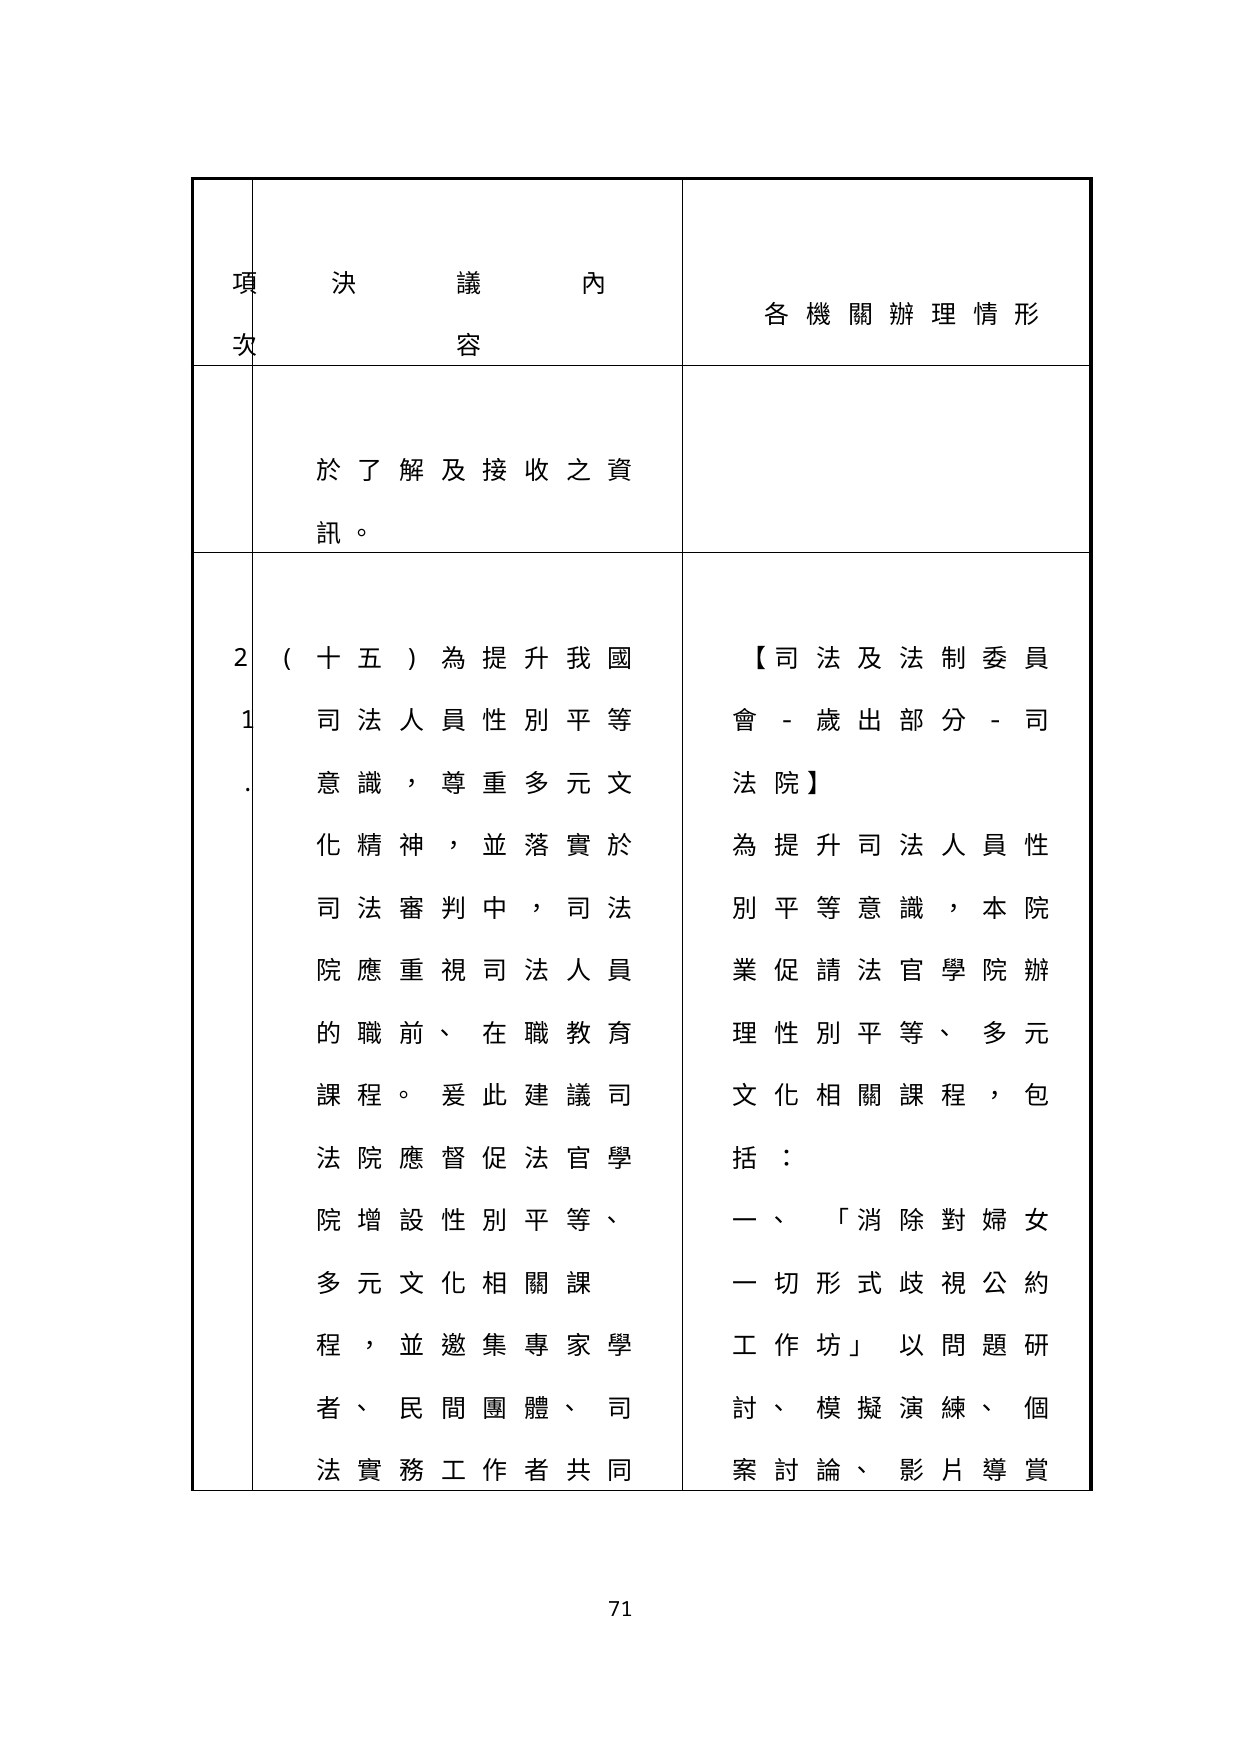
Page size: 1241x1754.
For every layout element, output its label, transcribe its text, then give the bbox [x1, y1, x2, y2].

table_header 項次 [194, 180, 252, 365]
table_cell 21. [194, 553, 252, 1490]
table_cell 於了解及接收之資訊。 [253, 366, 682, 552]
table_cell (十五)為提升我國司法人員性別平等意識，尊重多元文化精神，並落實於司法審判中，司法院應重視司法人員的職前、在職教育課程。爰此建議司法院應督促法官學院增設性別平等、多元文化相關課程，並邀集專家學者、民間團體、司法實務工作者共同 [253, 553, 682, 1490]
table_header 各機關辦理情形 [683, 180, 1089, 365]
table_cell [683, 366, 1089, 552]
table_cell 【司法及法制委員會-歲出部分-司法院】 為提升司法人員性別平等意識，本院業促請法官學院辦理性別平等、多元文化相關課程，包括： 一、「消除對婦女一切形式歧視公約工作坊」以問題研討、模擬演練、個案討論、影片導賞 [683, 553, 1089, 1490]
table_cell 20. [194, 366, 252, 552]
table_header 決 議 內 容 [253, 180, 682, 365]
